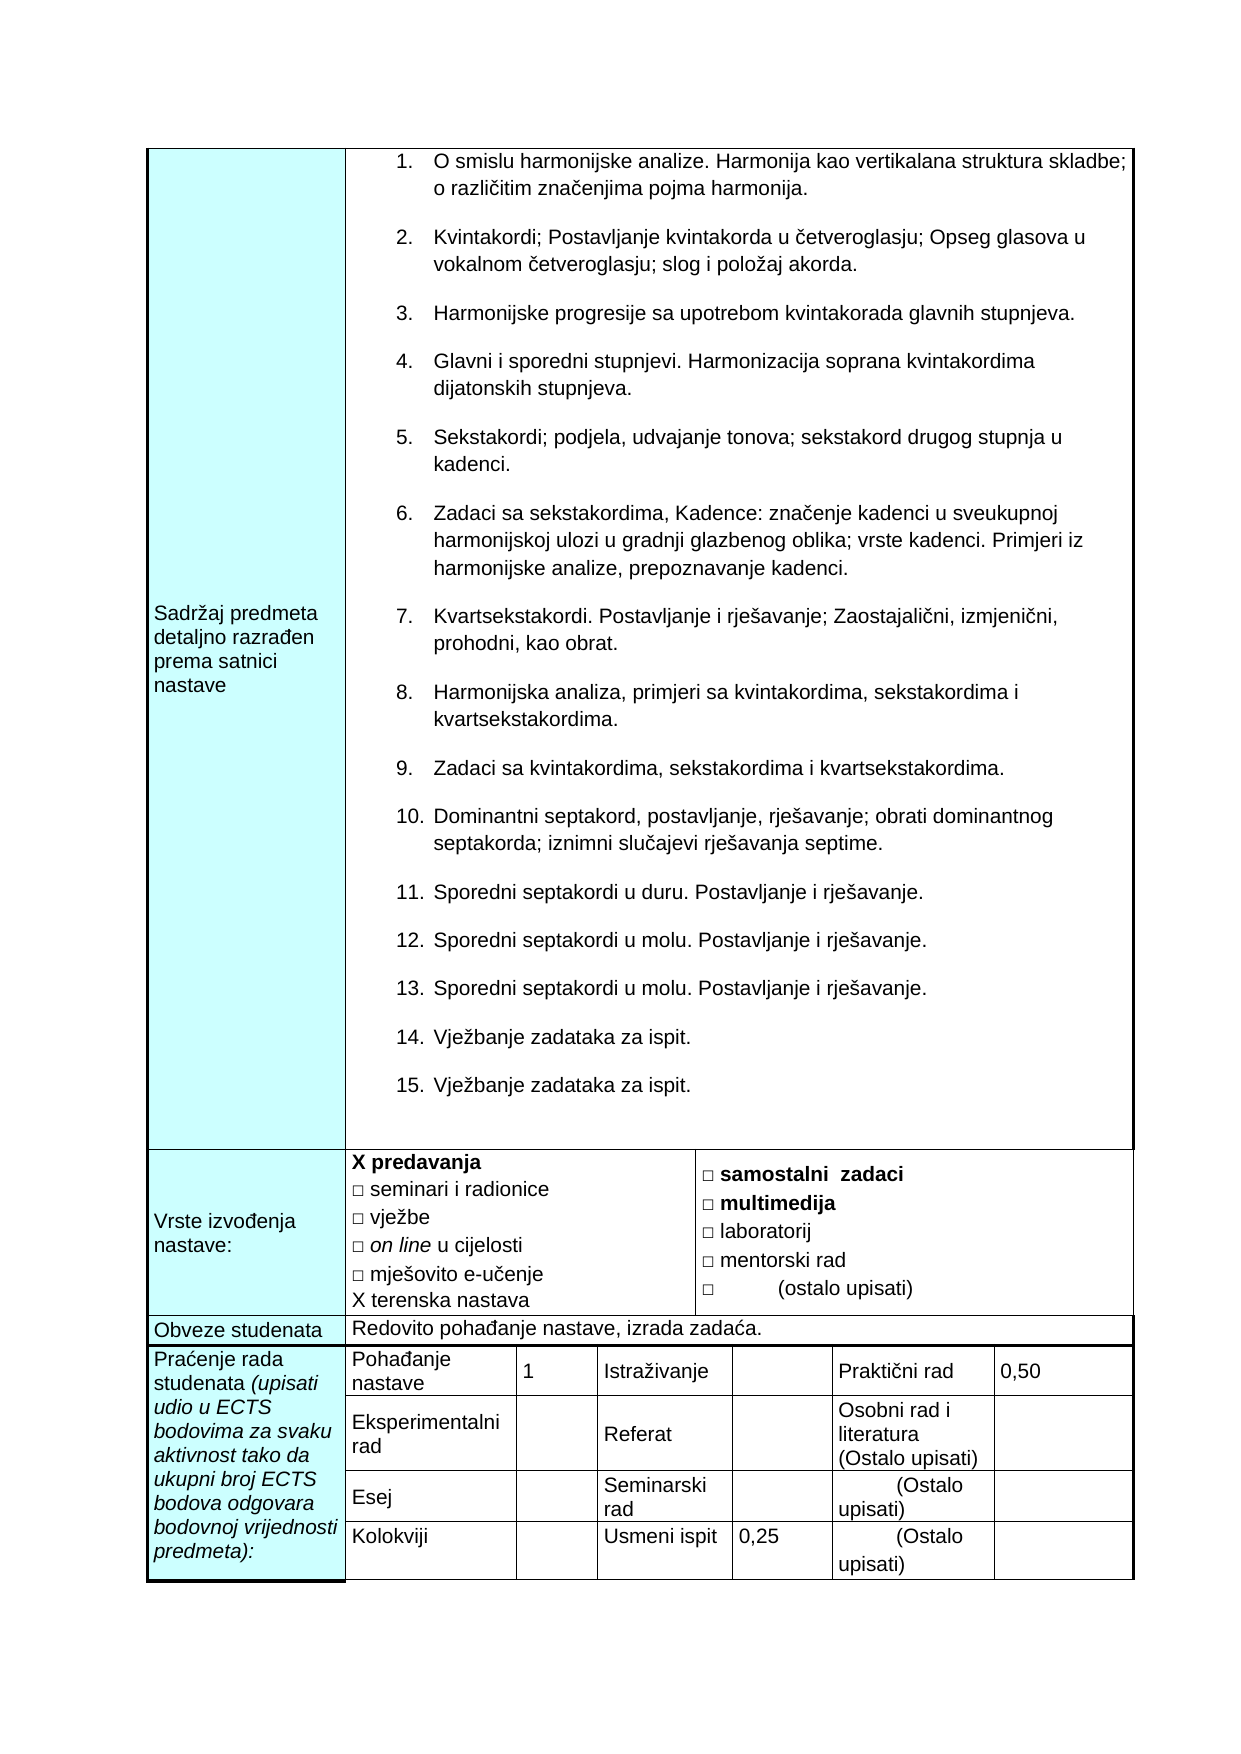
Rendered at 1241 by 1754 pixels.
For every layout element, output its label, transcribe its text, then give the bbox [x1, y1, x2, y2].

table_cell Obveze studenata [149, 1316, 345, 1344]
table_cell Seminarski rad [598, 1471, 732, 1521]
table_cell (Ostalo upisati) [833, 1471, 994, 1521]
table_cell 1 [517, 1347, 597, 1395]
table_cell 0,25 [733, 1522, 832, 1579]
table_cell [517, 1522, 597, 1579]
table_cell Referat [598, 1396, 732, 1470]
table_cell [995, 1522, 1132, 1579]
table_cell Sadržaj predmeta detaljno razrađen prema satnici nastave [149, 149, 345, 1149]
table_cell Istraživanje [598, 1347, 732, 1395]
table_cell Praćenje rada studenata (upisati udio u ECTS bodovima za svaku aktivnost tako da ukupni broj ECTS bodova odgovara bodovnoj vrijednosti predmeta): [149, 1347, 345, 1579]
table_cell [733, 1471, 832, 1521]
table_cell [733, 1396, 832, 1470]
table_cell ☐ samostalni zadaci ☐ multimedija ☐ laboratorij ☐ mentorski rad ☐ (ostalo upisati) [696, 1150, 1133, 1315]
table_cell [995, 1396, 1132, 1470]
table_cell 0,50 [995, 1347, 1132, 1395]
table_cell Esej [346, 1471, 516, 1521]
table_cell [517, 1396, 597, 1470]
table_cell Pohađanje nastave [346, 1347, 516, 1395]
table_cell Eksperimentalni rad [346, 1396, 516, 1470]
table_cell (Ostalo upisati) [833, 1522, 994, 1579]
table_cell [517, 1471, 597, 1521]
table_cell X predavanja ☐ seminari i radionice ☐ vježbe ☐ on line u cijelosti ☐ mješovito e-učenje X terenska nastava [346, 1150, 695, 1315]
table_cell Praktični rad [833, 1347, 994, 1395]
table_cell Usmeni ispit [598, 1522, 732, 1579]
table_cell [995, 1471, 1132, 1521]
table_cell Vrste izvođenja nastave: [149, 1150, 345, 1315]
table_cell [733, 1347, 832, 1395]
table_cell Osobni rad i literatura (Ostalo upisati) [833, 1396, 994, 1470]
table_cell Redovito pohađanje nastave, izrada zadaća. [346, 1316, 1132, 1344]
table_cell Kolokviji [346, 1522, 516, 1579]
table_cell O smislu harmonijske analize. Harmonija kao vertikalana struktura skladbe; o različitim značenjima pojma harmonija. Kvintakordi; Postavljanje kvintakorda u četveroglasju; Opseg glasova u vokalnom četveroglasju; slog i položaj akorda. Harmonijske progresije sa upotrebom kvintakorada glavnih stupnjeva. Glavni i sporedni stupnjevi. Harmonizacija soprana kvintakordima dijatonskih stupnjeva. Sekstakordi; podjela, udvajanje tonova; sekstakord drugog stupnja u kadenci. Zadaci sa sekstakordima, Kadence: značenje kadenci u sveukupnoj harmonijskoj ulozi u gradnji glazbenog oblika; vrste kadenci. Primjeri iz harmonijske analize, prepoznavanje kadenci. Kvartsekstakordi. Postavljanje i rješavanje; Zaostajalični, izmjenični, prohodni, kao obrat. Harmonijska analiza, primjeri sa kvintakordima, sekstakordima i kvartsekstakordima. Zadaci sa kvintakordima, sekstakordima i kvartsekstakordima. Dominantni septakord, postavljanje, rješavanje; obrati dominantnog septakorda; iznimni slučajevi rješavanja septime. Sporedni septakordi u duru. Postavljanje i rješavanje. Sporedni septakordi u molu. Postavljanje i rješavanje. Sporedni septakordi u molu. Postavljanje i rješavanje. Vježbanje zadataka za ispit. Vježbanje zadataka za ispit. [346, 149, 1132, 1149]
